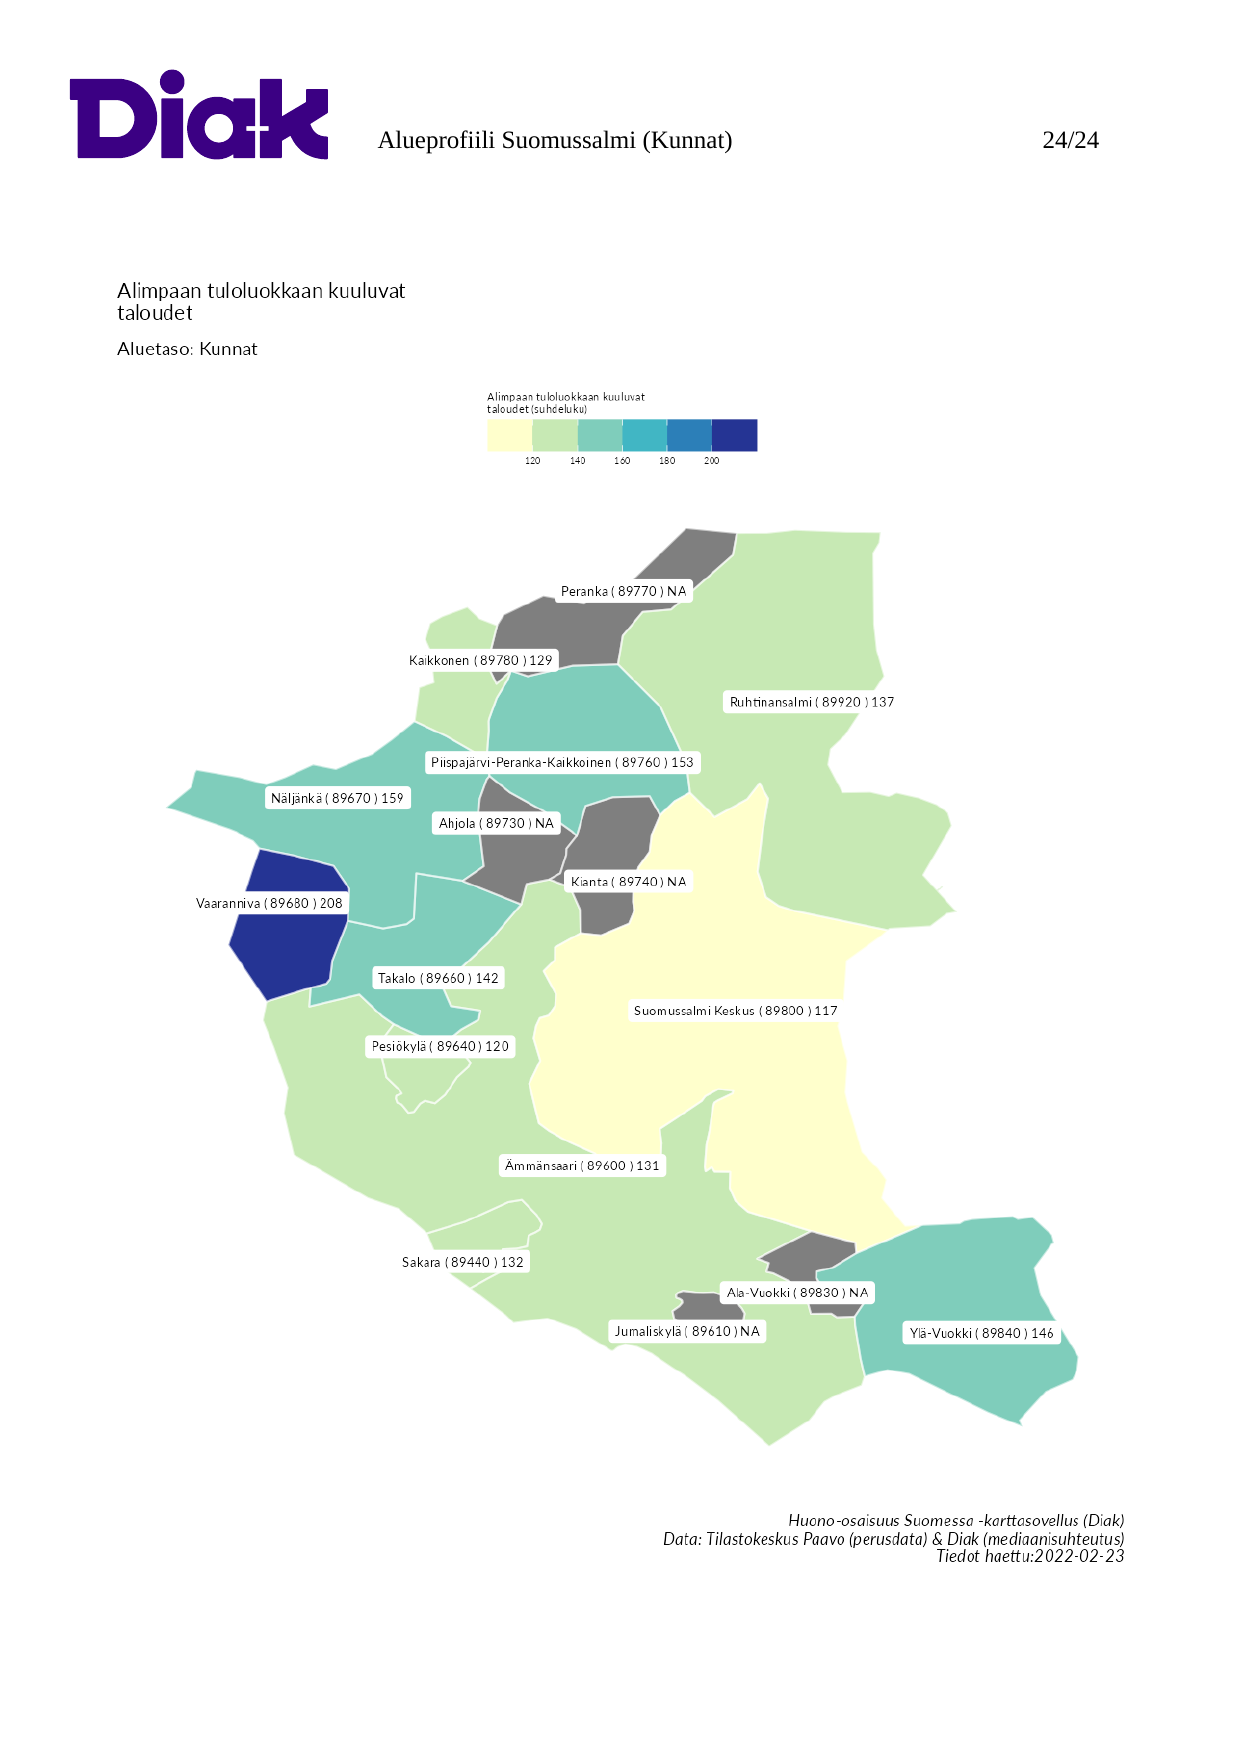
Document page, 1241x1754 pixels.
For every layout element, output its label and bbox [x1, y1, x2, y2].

picture [61, 196, 1179, 1651]
